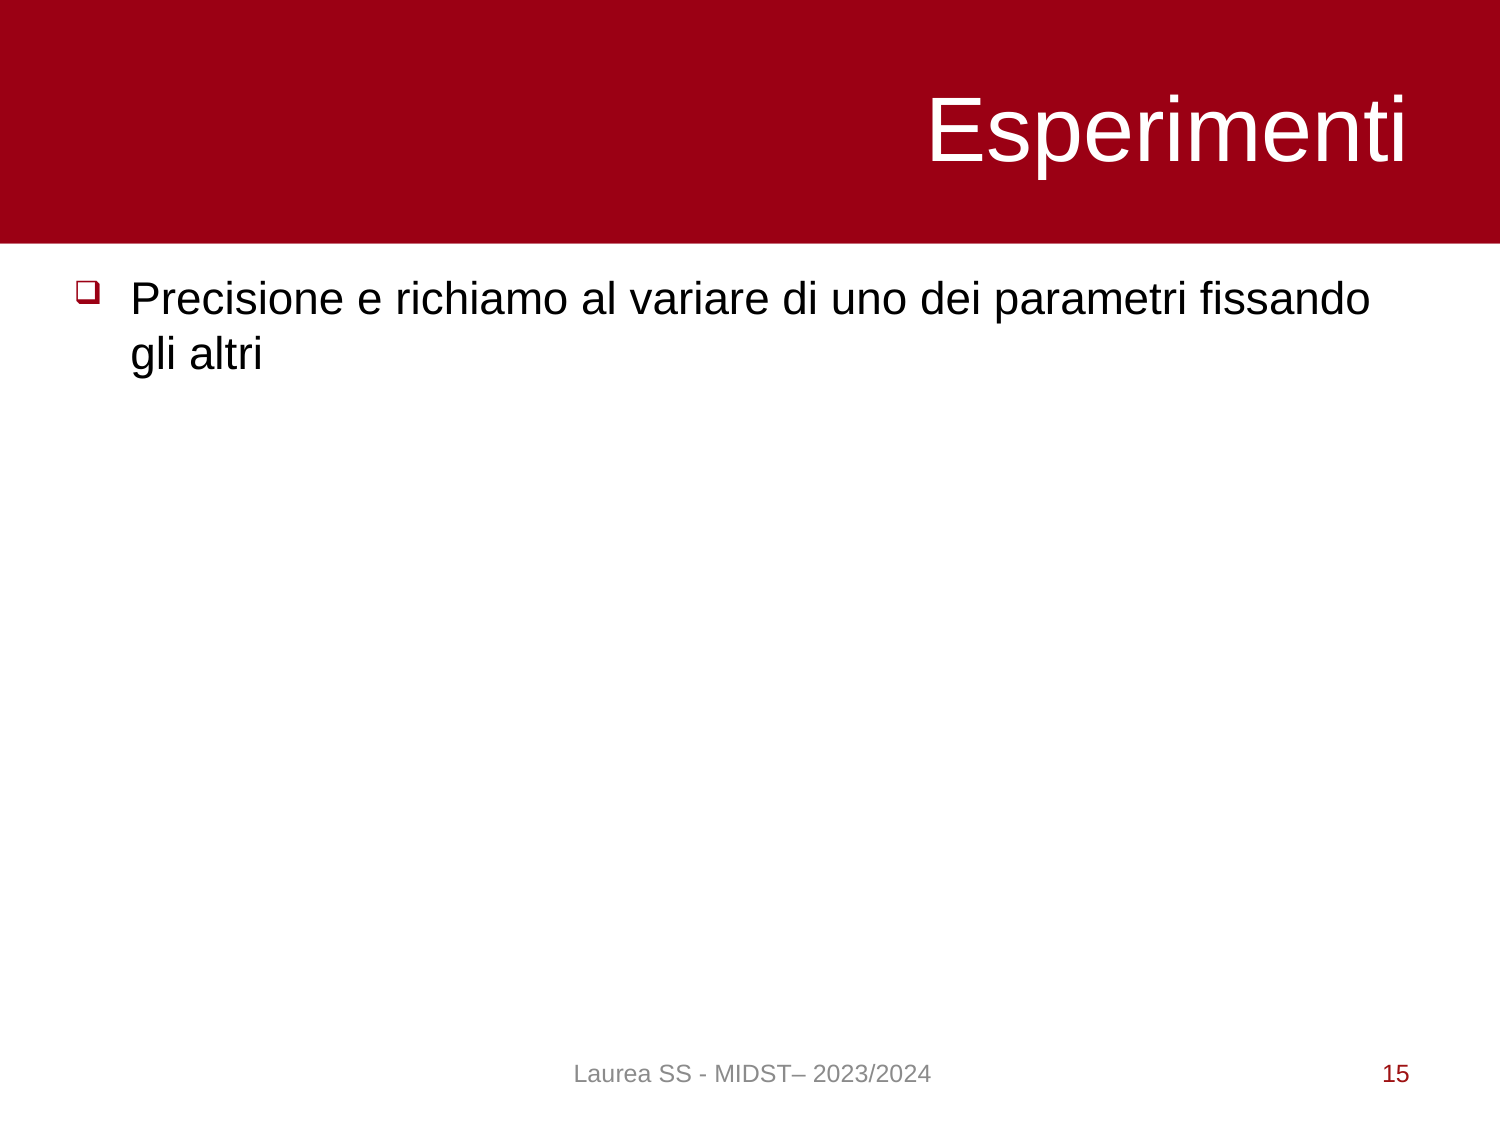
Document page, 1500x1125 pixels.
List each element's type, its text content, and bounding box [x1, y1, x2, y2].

list Precisione e richiamo al variare di uno dei parametri fissando gli altri [59, 261, 1409, 1004]
title Esperimenti [345, 16, 1425, 233]
